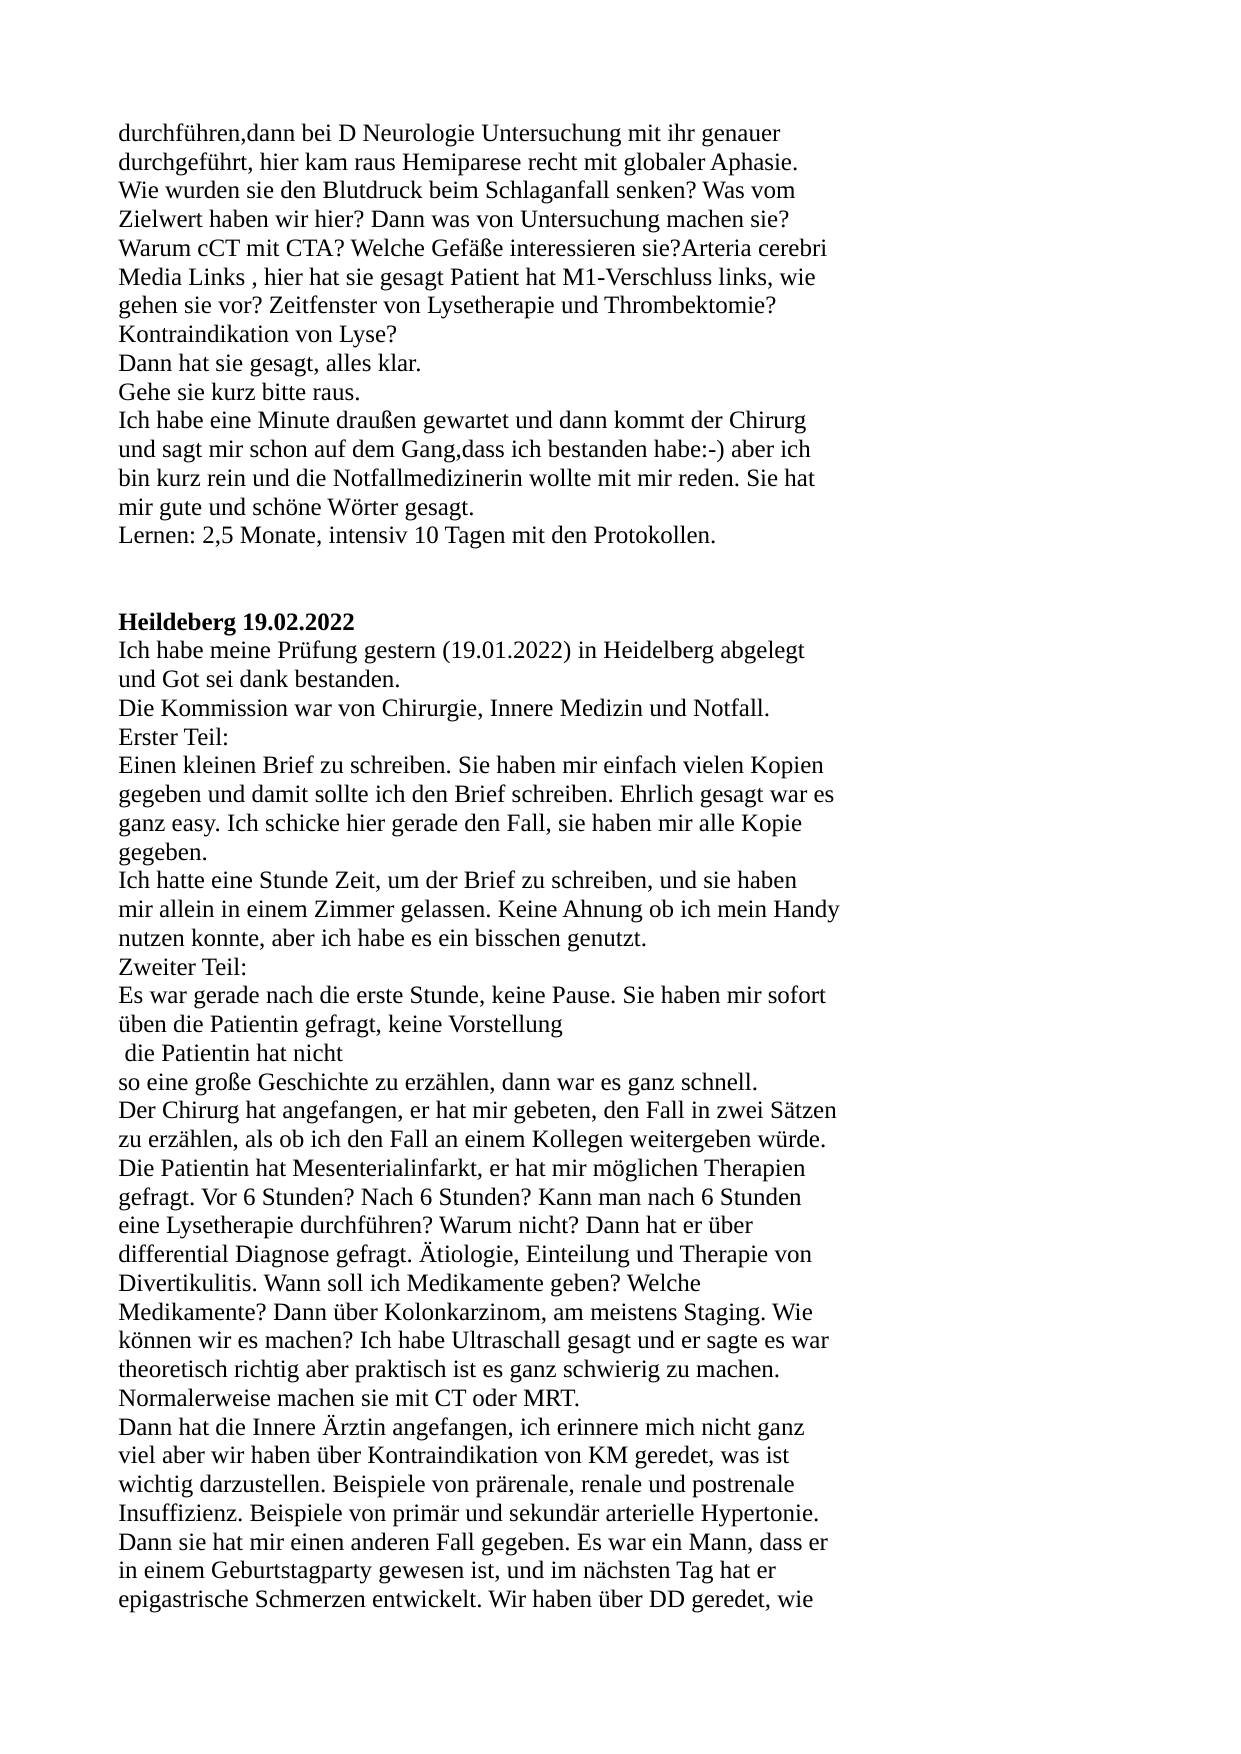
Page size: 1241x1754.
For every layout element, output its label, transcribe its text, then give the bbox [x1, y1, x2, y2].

text Es war gerade nach die erste Stunde, keine Pause. Sie haben mir sofort [118, 981, 1122, 1009]
text gehen sie vor? Zeitfenster von Lysetherapie und Thrombektomie? [118, 291, 1122, 319]
text können wir es machen? Ich habe Ultraschall gesagt und er sagte es war [118, 1326, 1122, 1354]
text zu erzählen, als ob ich den Fall an einem Kollegen weitergeben würde. [118, 1124, 1122, 1153]
text die Patientin hat nicht [118, 1038, 1122, 1067]
text Divertikulitis. Wann soll ich Medikamente geben? Welche [118, 1268, 1122, 1297]
text mir gute und schöne Wörter gesagt. [118, 492, 1122, 521]
text Die Patientin hat Mesenterialinfarkt, er hat mir möglichen Therapien [118, 1153, 1122, 1182]
text Insuffizienz. Beispiele von primär und sekundär arterielle Hypertonie. [118, 1498, 1122, 1527]
text Heildeberg 19.02.2022 [118, 607, 1122, 636]
text Einen kleinen Brief zu schreiben. Sie haben mir einfach vielen Kopien [118, 751, 1122, 779]
text und Got sei dank bestanden. [118, 664, 1122, 693]
text Zweiter Teil: [118, 952, 1122, 981]
text Ich hatte eine Stunde Zeit, um der Brief zu schreiben, und sie haben [118, 866, 1122, 894]
text viel aber wir haben über Kontraindikation von KM geredet, was ist [118, 1441, 1122, 1469]
text Der Chirurg hat angefangen, er hat mir gebeten, den Fall in zwei Sätzen [118, 1096, 1122, 1124]
text in einem Geburtstagparty gewesen ist, und im nächsten Tag hat er [118, 1556, 1122, 1584]
text Medikamente? Dann über Kolonkarzinom, am meistens Staging. Wie [118, 1297, 1122, 1326]
text Ich habe eine Minute draußen gewartet und dann kommt der Chirurg [118, 406, 1122, 434]
text Normalerweise machen sie mit CT oder MRT. [118, 1383, 1122, 1412]
text gefragt. Vor 6 Stunden? Nach 6 Stunden? Kann man nach 6 Stunden [118, 1182, 1122, 1211]
text Kontraindikation von Lyse? [118, 319, 1122, 348]
text epigastrische Schmerzen entwickelt. Wir haben über DD geredet, wie [118, 1584, 1122, 1613]
text und sagt mir schon auf dem Gang,dass ich bestanden habe:-) aber ich [118, 434, 1122, 463]
text üben die Patientin gefragt, keine Vorstellung [118, 1009, 1122, 1038]
text ganz easy. Ich schicke hier gerade den Fall, sie haben mir alle Kopie [118, 808, 1122, 837]
text Wie wurden sie den Blutdruck beim Schlaganfall senken? Was vom [118, 176, 1122, 204]
text bin kurz rein und die Notfallmedizinerin wollte mit mir reden. Sie hat [118, 463, 1122, 492]
text durchführen,dann bei D Neurologie Untersuchung mit ihr genauer [118, 118, 1122, 147]
text gegeben. [118, 837, 1122, 866]
text wichtig darzustellen. Beispiele von prärenale, renale und postrenale [118, 1469, 1122, 1498]
text Dann hat sie gesagt, alles klar. [118, 348, 1122, 377]
text Die Kommission war von Chirurgie, Innere Medizin und Notfall. [118, 693, 1122, 722]
text Erster Teil: [118, 722, 1122, 751]
text Dann sie hat mir einen anderen Fall gegeben. Es war ein Mann, dass er [118, 1527, 1122, 1556]
text Gehe sie kurz bitte raus. [118, 377, 1122, 406]
text Zielwert haben wir hier? Dann was von Untersuchung machen sie? [118, 204, 1122, 233]
text Warum cCT mit CTA? Welche Gefäße interessieren sie?Arteria cerebri [118, 233, 1122, 262]
text Dann hat die Innere Ärztin angefangen, ich erinnere mich nicht ganz [118, 1412, 1122, 1441]
text eine Lysetherapie durchführen? Warum nicht? Dann hat er über [118, 1211, 1122, 1239]
text Ich habe meine Prüfung gestern (19.01.2022) in Heidelberg abgelegt [118, 636, 1122, 664]
text Lernen: 2,5 Monate, intensiv 10 Tagen mit den Protokollen. [118, 521, 1122, 549]
text durchgeführt, hier kam raus Hemiparese recht mit globaler Aphasie. [118, 147, 1122, 176]
text so eine große Geschichte zu erzählen, dann war es ganz schnell. [118, 1067, 1122, 1096]
text gegeben und damit sollte ich den Brief schreiben. Ehrlich gesagt war es [118, 779, 1122, 808]
text theoretisch richtig aber praktisch ist es ganz schwierig zu machen. [118, 1354, 1122, 1383]
text nutzen konnte, aber ich habe es ein bisschen genutzt. [118, 923, 1122, 952]
text differential Diagnose gefragt. Ätiologie, Einteilung und Therapie von [118, 1239, 1122, 1268]
text mir allein in einem Zimmer gelassen. Keine Ahnung ob ich mein Handy [118, 894, 1122, 923]
text Media Links , hier hat sie gesagt Patient hat M1-Verschluss links, wie [118, 262, 1122, 291]
